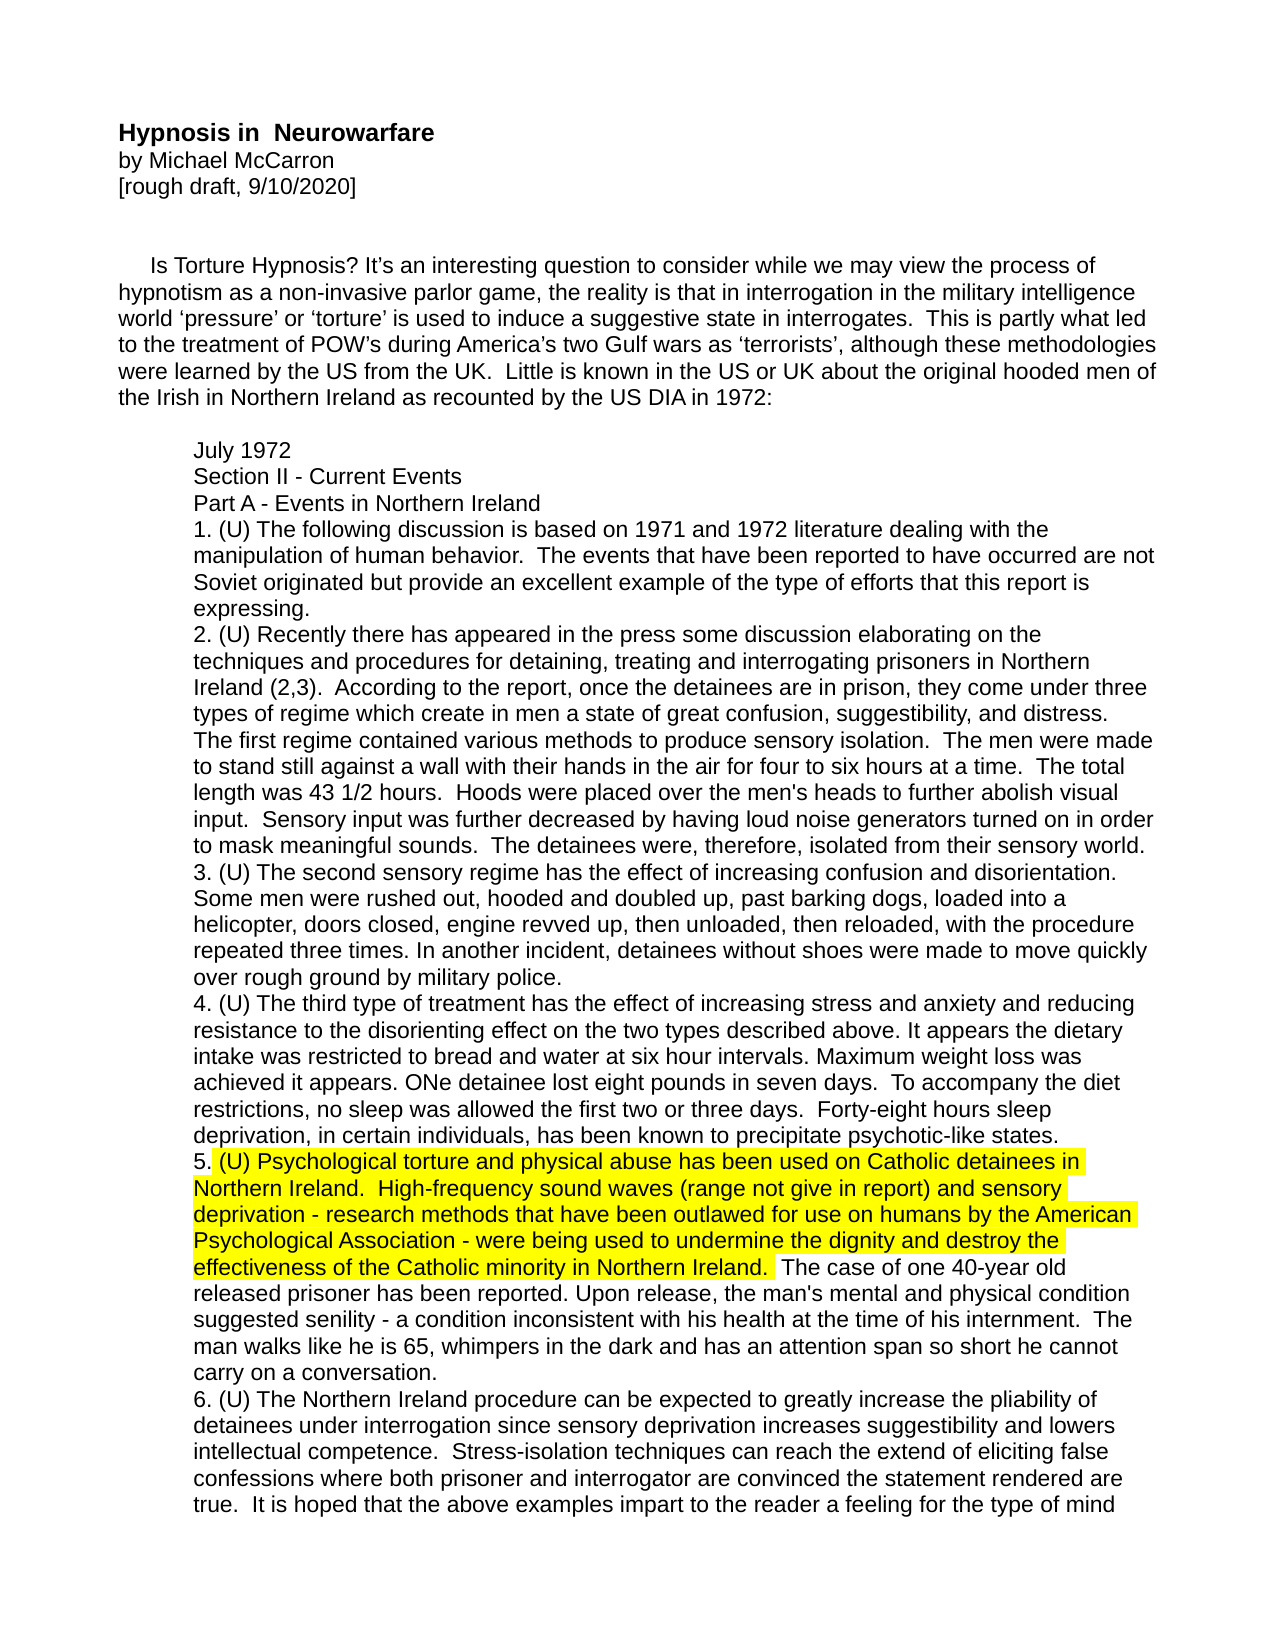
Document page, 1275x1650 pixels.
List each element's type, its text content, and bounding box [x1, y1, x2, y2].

text Hypnosis in Neurowarfare [118, 118, 1157, 147]
text [rough draft, 9/10/2020] [118, 173, 1157, 199]
text Is Torture Hypnosis? It’s an interesting question to consider while we may view the process of hypnotism as a non-invasive parlor game, the reality is that in interrogation in the military intelligence world ‘pressure’ or ‘torture’ is used to induce a suggestive state in interrogates. This is partly what led to the treatment of POW’s during America’s two Gulf wars as ‘terrorists’, although these methodologies were learned by the US from the UK. Little is known in the US or UK about the original hooded men of the Irish in Northern Ireland as recounted by the US DIA in 1972: [118, 252, 1157, 410]
text by Michael McCarron [118, 147, 1157, 173]
text July 1972 Section II - Current Events Part A - Events in Northern Ireland 1. (U) The following discussion is based on 1971 and 1972 literature dealing with the manipulation of human behavior. The events that have been reported to have occurred are not Soviet originated but provide an excellent example of the type of efforts that this report is expressing. 2. (U) Recently there has appeared in the press some discussion elaborating on the techniques and procedures for detaining, treating and interrogating prisoners in Northern Ireland (2,3). According to the report, once the detainees are in prison, they come under three types of regime which create in men a state of great confusion, suggestibility, and distress. The first regime contained various methods to produce sensory isolation. The men were made to stand still against a wall with their hands in the air for four to six hours at a time. The total length was 43 1/2 hours. Hoods were placed over the men's heads to further abolish visual input. Sensory input was further decreased by having loud noise generators turned on in order to mask meaningful sounds. The detainees were, therefore, isolated from their sensory world. 3. (U) The second sensory regime has the effect of increasing confusion and disorientation. Some men were rushed out, hooded and doubled up, past barking dogs, loaded into a helicopter, doors closed, engine revved up, then unloaded, then reloaded, with the procedure repeated three times. In another incident, detainees without shoes were made to move quickly over rough ground by military police. 4. (U) The third type of treatment has the effect of increasing stress and anxiety and reducing resistance to the disorienting effect on the two types described above. It appears the dietary intake was restricted to bread and water at six hour intervals. Maximum weight loss was achieved it appears. ONe detainee lost eight pounds in seven days. To accompany the diet restrictions, no sleep was allowed the first two or three days. Forty-eight hours sleep deprivation, in certain individuals, has been known to precipitate psychotic-like states. 5. (U) Psychological torture and physical abuse has been used on Catholic detainees in Northern Ireland. High-frequency sound waves (range not give in report) and sensory deprivation - research methods that have been outlawed for use on humans by the American Psychological Association - were being used to undermine the dignity and destroy the effectiveness of the Catholic minority in Northern Ireland. The case of one 40-year old released prisoner has been reported. Upon release, the man's mental and physical condition suggested senility - a condition inconsistent with his health at the time of his internment. The man walks like he is 65, whimpers in the dark and has an attention span so short he cannot carry on a conversation. 6. (U) The Northern Ireland procedure can be expected to greatly increase the pliability of detainees under interrogation since sensory deprivation increases suggestibility and lowers intellectual competence. Stress-isolation techniques can reach the extend of eliciting false confessions where both prisoner and interrogator are convinced the statement rendered are true. It is hoped that the above examples impart to the reader a feeling for the type of mind [193, 410, 1157, 1517]
